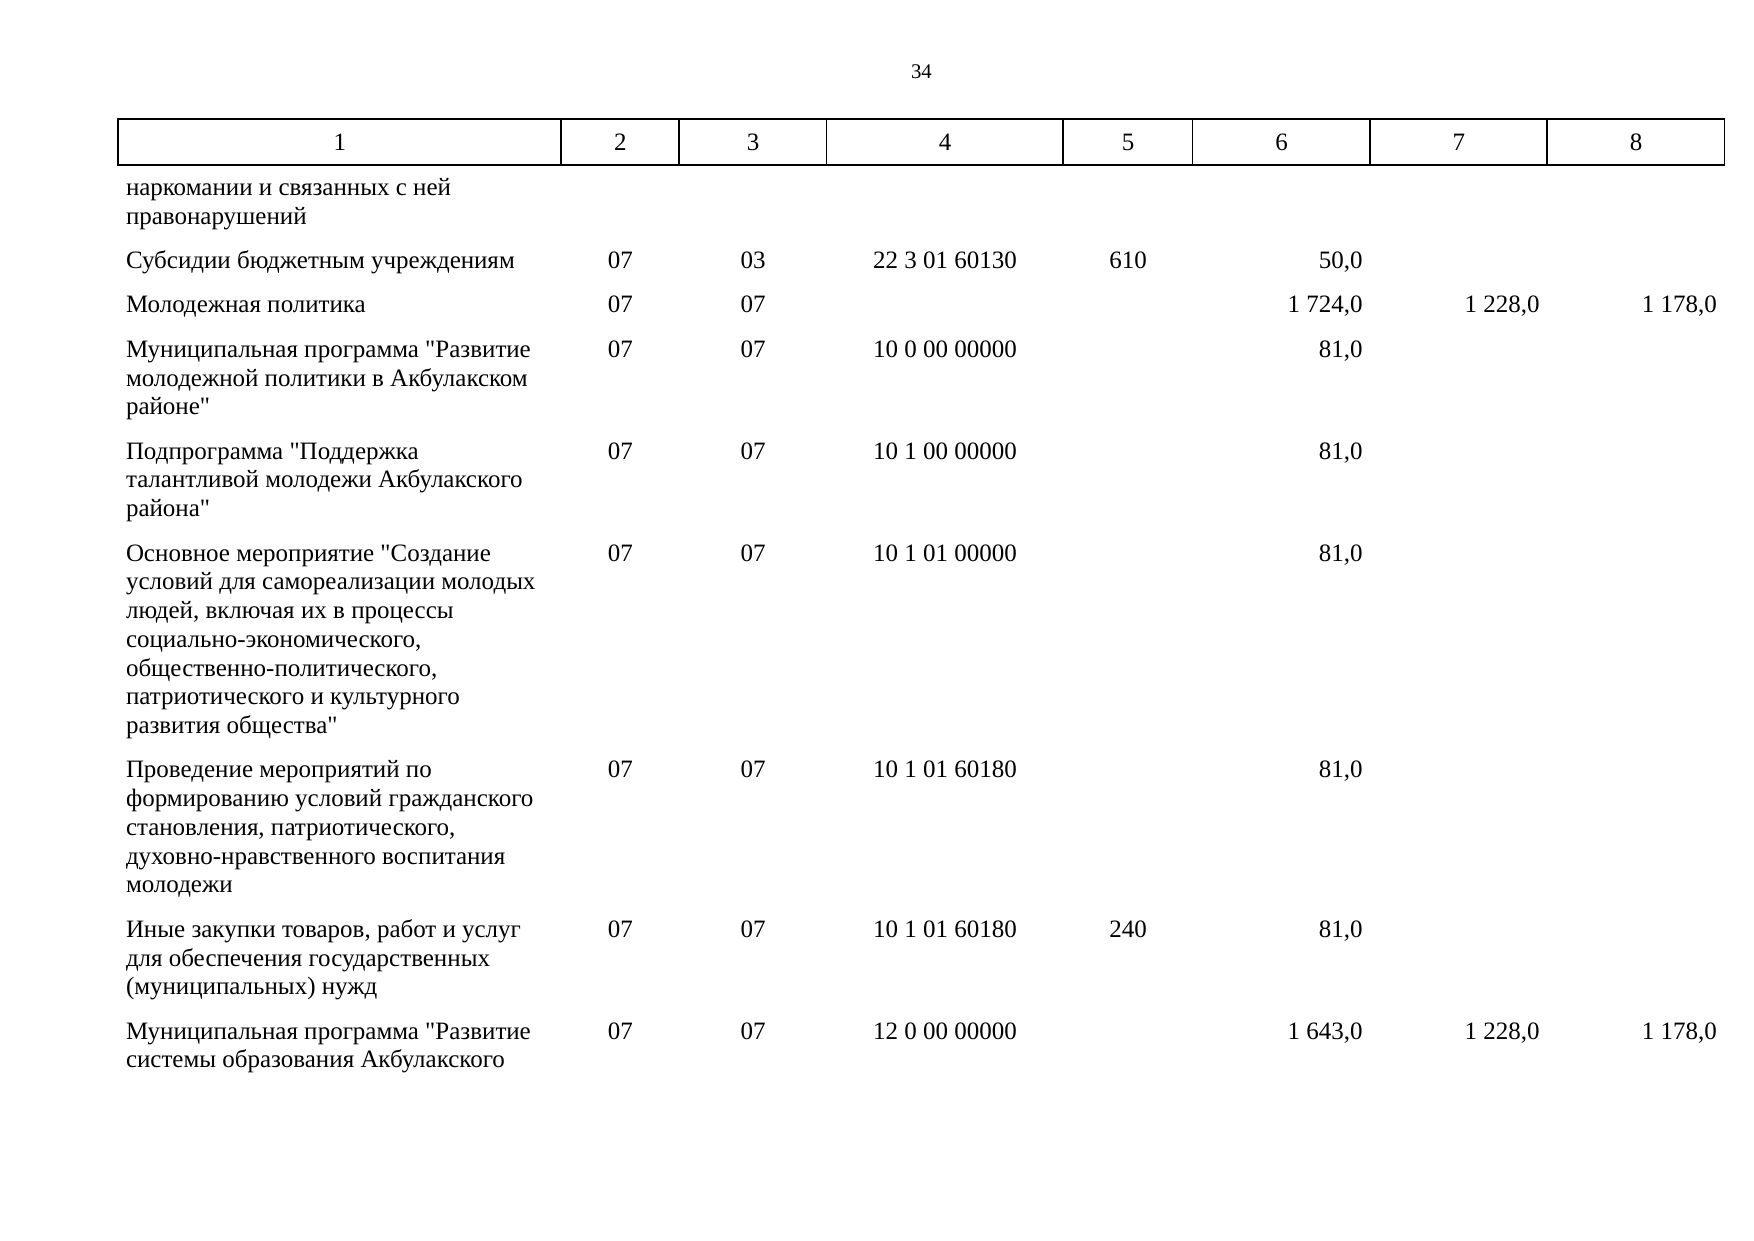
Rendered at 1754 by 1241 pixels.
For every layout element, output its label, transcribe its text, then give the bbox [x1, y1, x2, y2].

table_cell 07 [561, 282, 679, 326]
table_cell [1063, 747, 1193, 906]
table_cell [1547, 906, 1724, 1008]
table_cell 07 [561, 747, 679, 906]
table_cell 10 0 00 00000 [827, 326, 1063, 428]
table_cell 81,0 [1193, 906, 1370, 1008]
table_cell 07 [679, 1008, 827, 1081]
table_cell [1370, 428, 1547, 530]
table_cell 610 [1063, 237, 1193, 282]
table_header [1548, 120, 1724, 164]
table_cell 1 178,0 [1547, 282, 1724, 326]
table_cell наркомании и связанных с ней правонарушений [118, 166, 561, 237]
table_header [1371, 120, 1546, 164]
table_cell [1547, 326, 1724, 428]
table_cell 07 [679, 282, 827, 326]
table_cell [827, 166, 1063, 237]
table_header 4 [835, 128, 1055, 156]
table_cell 07 [679, 428, 827, 530]
table_header [1064, 120, 1192, 164]
table_cell [1063, 166, 1193, 237]
table_cell 81,0 [1193, 428, 1370, 530]
table_cell [1547, 237, 1724, 282]
table_cell 07 [561, 326, 679, 428]
table_cell [561, 166, 679, 237]
table_cell 1 643,0 [1193, 1008, 1370, 1081]
table_cell Муниципальная программа "Развитие системы образования Акбулакского [118, 1008, 561, 1081]
table_header [1193, 120, 1369, 164]
table_cell 10 1 00 00000 [827, 428, 1063, 530]
table_header [562, 120, 678, 164]
table_cell Муниципальная программа "Развитие молодежной политики в Акбулакском районе" [118, 326, 561, 428]
table_cell 1 178,0 [1547, 1008, 1724, 1081]
table_header 8 [1555, 128, 1716, 156]
table_cell Подпрограмма "Поддержка талантливой молодежи Акбулакского района" [118, 428, 561, 530]
table_header 1 [126, 128, 553, 156]
table_cell 07 [561, 906, 679, 1008]
table_cell [1063, 282, 1193, 326]
table_cell 240 [1063, 906, 1193, 1008]
table_cell [1370, 166, 1547, 237]
table_cell [1547, 166, 1724, 237]
table_header [680, 120, 826, 164]
table_cell 10 1 01 00000 [827, 530, 1063, 747]
table_cell Проведение мероприятий по формированию условий гражданского становления, патриотического, духовно-нравственного воспитания молодежи [118, 747, 561, 906]
table_cell [1370, 747, 1547, 906]
table_cell 1 228,0 [1370, 282, 1547, 326]
table_cell [1547, 530, 1724, 747]
table_cell Иные закупки товаров, работ и услуг для обеспечения государственных (муниципальных) нужд [118, 906, 561, 1008]
table_cell 07 [561, 1008, 679, 1081]
table_cell [1063, 326, 1193, 428]
table_cell 07 [679, 906, 827, 1008]
table_header 6 [1201, 128, 1362, 156]
table_cell 1 724,0 [1193, 282, 1370, 326]
table_cell 81,0 [1193, 326, 1370, 428]
table_cell [1063, 428, 1193, 530]
table_cell 07 [679, 326, 827, 428]
table_cell 81,0 [1193, 747, 1370, 906]
table_cell 1 228,0 [1370, 1008, 1547, 1081]
table_cell [1370, 906, 1547, 1008]
table_cell [1370, 530, 1547, 747]
table_cell Молодежная политика [118, 282, 561, 326]
table_header [119, 120, 560, 164]
table_cell 22 3 01 60130 [827, 237, 1063, 282]
table_header 3 [687, 128, 819, 156]
table_cell [1063, 1008, 1193, 1081]
table_cell 07 [561, 237, 679, 282]
table_cell [679, 166, 827, 237]
table_cell 07 [561, 530, 679, 747]
table_cell 50,0 [1193, 237, 1370, 282]
table_cell 12 0 00 00000 [827, 1008, 1063, 1081]
table_cell 03 [679, 237, 827, 282]
table_cell 07 [679, 747, 827, 906]
table_cell [827, 282, 1063, 326]
table_header 5 [1071, 128, 1185, 156]
table_cell [1547, 747, 1724, 906]
table_cell Субсидии бюджетным учреждениям [118, 237, 561, 282]
table_cell 81,0 [1193, 530, 1370, 747]
table_cell [1063, 530, 1193, 747]
table_header [827, 120, 1062, 164]
table_cell [1370, 237, 1547, 282]
table_cell 10 1 01 60180 [827, 747, 1063, 906]
table_cell 07 [679, 530, 827, 747]
table_cell [1370, 326, 1547, 428]
table_header 2 [569, 128, 671, 156]
table_cell 10 1 01 60180 [827, 906, 1063, 1008]
table_cell 07 [561, 428, 679, 530]
table_header 7 [1378, 128, 1539, 156]
table_cell [1193, 166, 1370, 237]
table_cell Основное мероприятие "Создание условий для самореализации молодых людей, включая их в процессы социально-экономического, общественно-политического, патриотического и культурного развития общества" [118, 530, 561, 747]
table_cell [1547, 428, 1724, 530]
